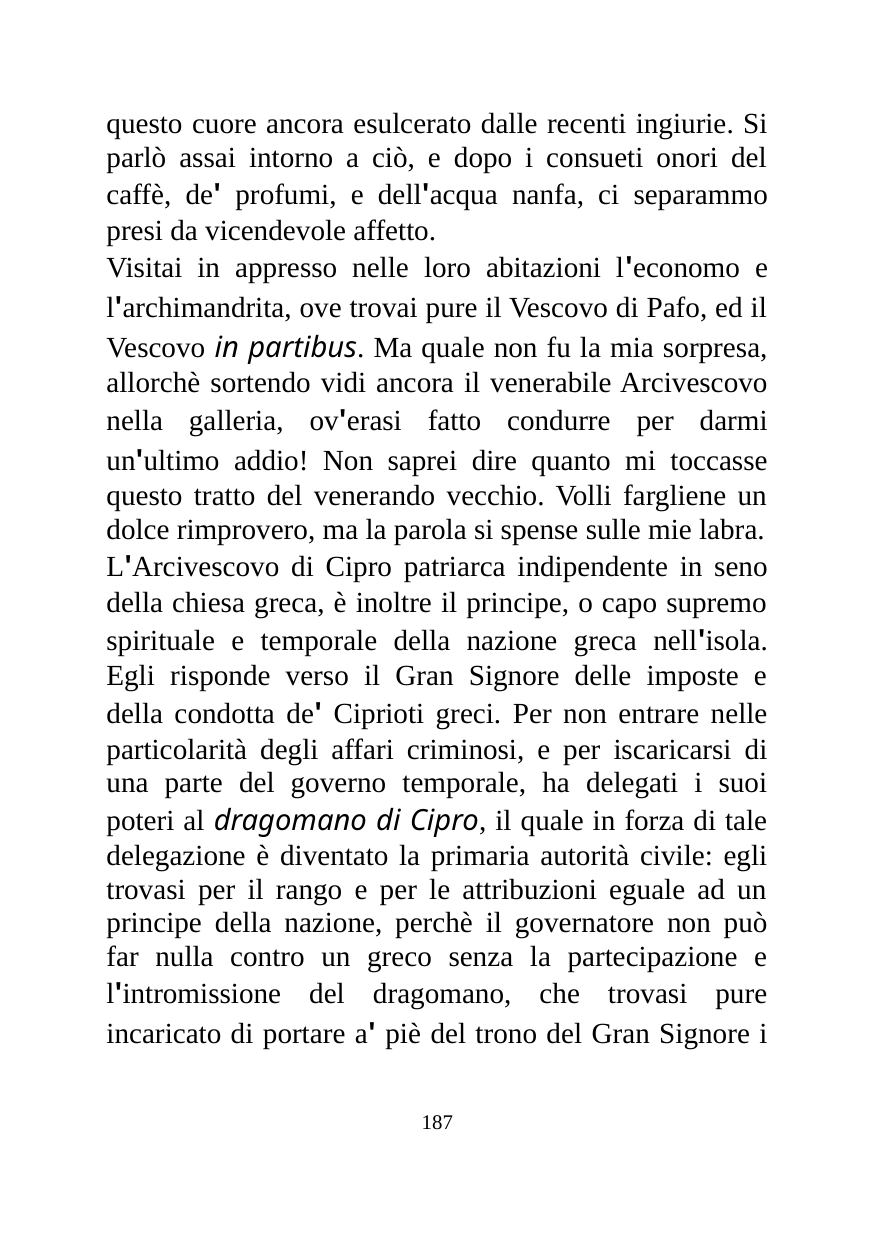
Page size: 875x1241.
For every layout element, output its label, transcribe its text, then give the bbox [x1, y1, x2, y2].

text L'Arcivescovo di Cipro patriarca indipendente in seno della chiesa greca, è inoltre il principe, o capo supremo spirituale e temporale della nazione greca nell'isola. Egli risponde verso il Gran Signore delle imposte e della condotta de' Ciprioti greci. Per non entrare nelle particolarità degli affari criminosi, e per iscaricarsi di una parte del governo temporale, ha delegati i suoi poteri al dragomano di Cipro, il quale in forza di tale delegazione è diventato la primaria autorità civile: egli trovasi per il rango e per le attribuzioni eguale ad un principe della nazione, perchè il governatore non può far nulla contro un greco senza la partecipazione e l'intromissione del dragomano, che trovasi pure incaricato di portare a' piè del trono del Gran Signore i [106, 546, 768, 1052]
text questo cuore ancora esulcerato dalle recenti ingiurie. Si parlò assai intorno a ciò, e dopo i consueti onori del caffè, de' profumi, e dell'acqua nanfa, ci separammo presi da vicendevole affetto. [106, 106, 768, 247]
text Visitai in appresso nelle loro abitazioni l'economo e l'archimandrita, ove trovai pure il Vescovo di Pafo, ed il Vescovo in partibus. Ma quale non fu la mia sorpresa, allorchè sortendo vidi ancora il venerabile Arcivescovo nella galleria, ov'erasi fatto condurre per darmi un'ultimo addio! Non saprei dire quanto mi toccasse questo tratto del venerando vecchio. Volli fargliene un dolce rimprovero, ma la parola si spense sulle mie labra. [106, 247, 768, 546]
